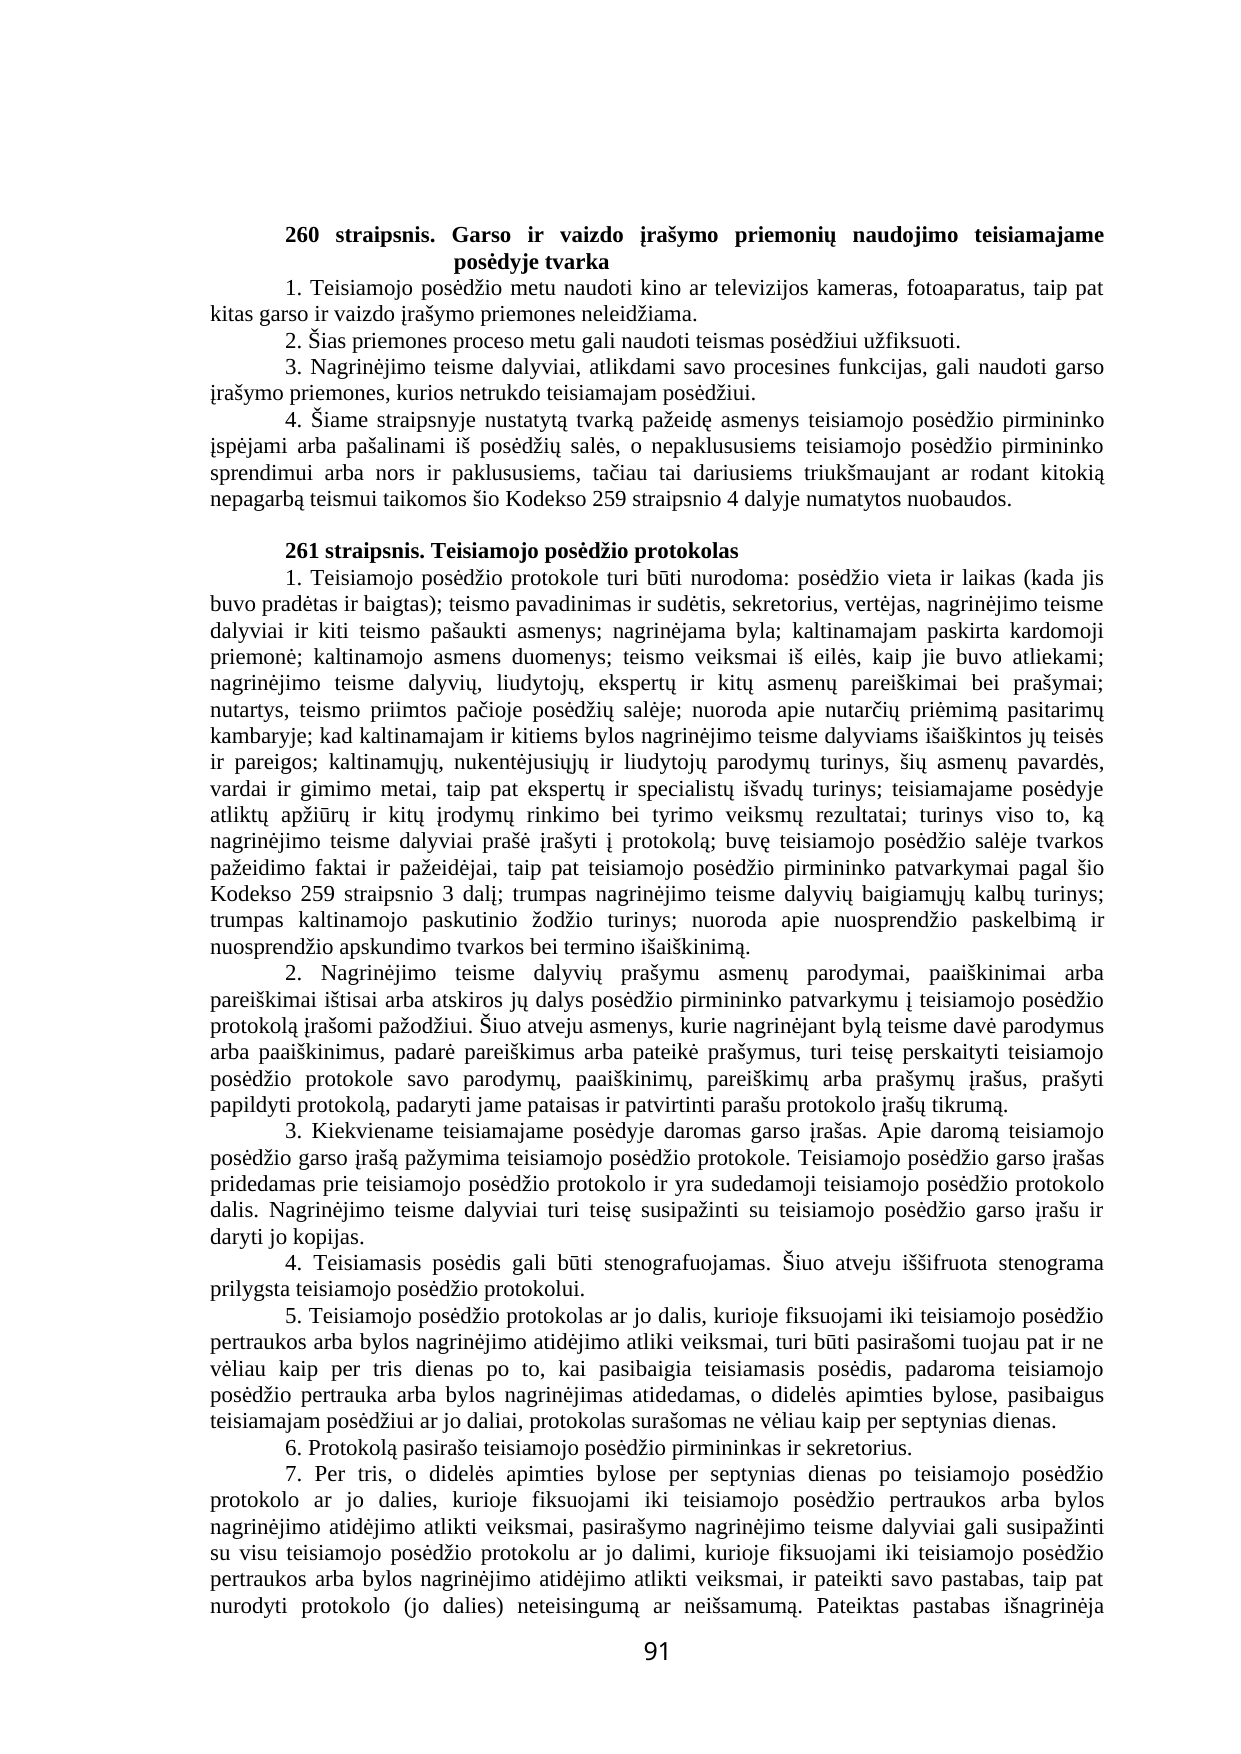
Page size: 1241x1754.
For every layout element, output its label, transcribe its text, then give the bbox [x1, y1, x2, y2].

text 7. Per tris, o didelės apimties bylose per septynias dienas po teisiamojo posėdžio protokolo ar jo dalies, kurioje fiksuojami iki teisiamojo posėdžio pertraukos arba bylos nagrinėjimo atidėjimo atlikti veiksmai, pasirašymo nagrinėjimo teisme dalyviai gali susipažinti su visu teisiamojo posėdžio protokolu ar jo dalimi, kurioje fiksuojami iki teisiamojo posėdžio pertraukos arba bylos nagrinėjimo atidėjimo atlikti veiksmai, ir pateikti savo pastabas, taip pat nurodyti protokolo (jo dalies) neteisingumą ar neišsamumą. Pateiktas pastabas išnagrinėja [210, 1460, 1106, 1618]
text 4. Teisiamasis posėdis gali būti stenografuojamas. Šiuo atveju iššifruota stenograma prilygsta teisiamojo posėdžio protokolui. [210, 1249, 1106, 1302]
text 261 straipsnis. Teisiamojo posėdžio protokolas [210, 538, 1106, 564]
text 6. Protokolą pasirašo teisiamojo posėdžio pirmininkas ir sekretorius. [210, 1434, 1106, 1460]
text 5. Teisiamojo posėdžio protokolas ar jo dalis, kurioje fiksuojami iki teisiamojo posėdžio pertraukos arba bylos nagrinėjimo atidėjimo atliki veiksmai, turi būti pasirašomi tuojau pat ir ne vėliau kaip per tris dienas po to, kai pasibaigia teisiamasis posėdis, padaroma teisiamojo posėdžio pertrauka arba bylos nagrinėjimas atidedamas, o didelės apimties bylose, pasibaigus teisiamajam posėdžiui ar jo daliai, protokolas surašomas ne vėliau kaip per septynias dienas. [210, 1302, 1106, 1434]
text 2. Nagrinėjimo teisme dalyvių prašymu asmenų parodymai, paaiškinimai arba pareiškimai ištisai arba atskiros jų dalys posėdžio pirmininko patvarkymu į teisiamojo posėdžio protokolą įrašomi pažodžiui. Šiuo atveju asmenys, kurie nagrinėjant bylą teisme davė parodymus arba paaiškinimus, padarė pareiškimus arba pateikė prašymus, turi teisę perskaityti teisiamojo posėdžio protokole savo parodymų, paaiškinimų, pareiškimų arba prašymų įrašus, prašyti papildyti protokolą, padaryti jame pataisas ir patvirtinti parašu protokolo įrašų tikrumą. [210, 959, 1106, 1117]
text 1. Teisiamojo posėdžio protokole turi būti nurodoma: posėdžio vieta ir laikas (kada jis buvo pradėtas ir baigtas); teismo pavadinimas ir sudėtis, sekretorius, vertėjas, nagrinėjimo teisme dalyviai ir kiti teismo pašaukti asmenys; nagrinėjama byla; kaltinamajam paskirta kardomoji priemonė; kaltinamojo asmens duomenys; teismo veiksmai iš eilės, kaip jie buvo atliekami; nagrinėjimo teisme dalyvių, liudytojų, ekspertų ir kitų asmenų pareiškimai bei prašymai; nutartys, teismo priimtos pačioje posėdžių salėje; nuoroda apie nutarčių priėmimą pasitarimų kambaryje; kad kaltinamajam ir kitiems bylos nagrinėjimo teisme dalyviams išaiškintos jų teisės ir pareigos; kaltinamųjų, nukentėjusiųjų ir liudytojų parodymų turinys, šių asmenų pavardės, vardai ir gimimo metai, taip pat ekspertų ir specialistų išvadų turinys; teisiamajame posėdyje atliktų apžiūrų ir kitų įrodymų rinkimo bei tyrimo veiksmų rezultatai; turinys viso to, ką nagrinėjimo teisme dalyviai prašė įrašyti į protokolą; buvę teisiamojo posėdžio salėje tvarkos pažeidimo faktai ir pažeidėjai, taip pat teisiamojo posėdžio pirmininko patvarkymai pagal šio Kodekso 259 straipsnio 3 dalį; trumpas nagrinėjimo teisme dalyvių baigiamųjų kalbų turinys; trumpas kaltinamojo paskutinio žodžio turinys; nuoroda apie nuosprendžio paskelbimą ir nuosprendžio apskundimo tvarkos bei termino išaiškinimą. [210, 564, 1106, 959]
text 3. Nagrinėjimo teisme dalyviai, atlikdami savo procesines funkcijas, gali naudoti garso įrašymo priemones, kurios netrukdo teisiamajam posėdžiui. [210, 353, 1106, 406]
text 3. Kiekviename teisiamajame posėdyje daromas garso įrašas. Apie daromą teisiamojo posėdžio garso įrašą pažymima teisiamojo posėdžio protokole. Teisiamojo posėdžio garso įrašas pridedamas prie teisiamojo posėdžio protokolo ir yra sudedamoji teisiamojo posėdžio protokolo dalis. Nagrinėjimo teisme dalyviai turi teisę susipažinti su teisiamojo posėdžio garso įrašu ir daryti jo kopijas. [210, 1117, 1106, 1249]
text 1. Teisiamojo posėdžio metu naudoti kino ar televizijos kameras, fotoaparatus, taip pat kitas garso ir vaizdo įrašymo priemones neleidžiama. [210, 274, 1106, 327]
text 4. Šiame straipsnyje nustatytą tvarką pažeidę asmenys teisiamojo posėdžio pirmininko įspėjami arba pašalinami iš posėdžių salės, o nepaklususiems teisiamojo posėdžio pirmininko sprendimui arba nors ir paklususiems, tačiau tai dariusiems triukšmaujant ar rodant kitokią nepagarbą teismui taikomos šio Kodekso 259 straipsnio 4 dalyje numatytos nuobaudos. [210, 406, 1106, 511]
text 260 straipsnis. Garso ir vaizdo įrašymo priemonių naudojimo teisiamajame posėdyje tvarka [285, 221, 1106, 274]
text 2. Šias priemones proceso metu gali naudoti teismas posėdžiui užfiksuoti. [210, 327, 1106, 353]
